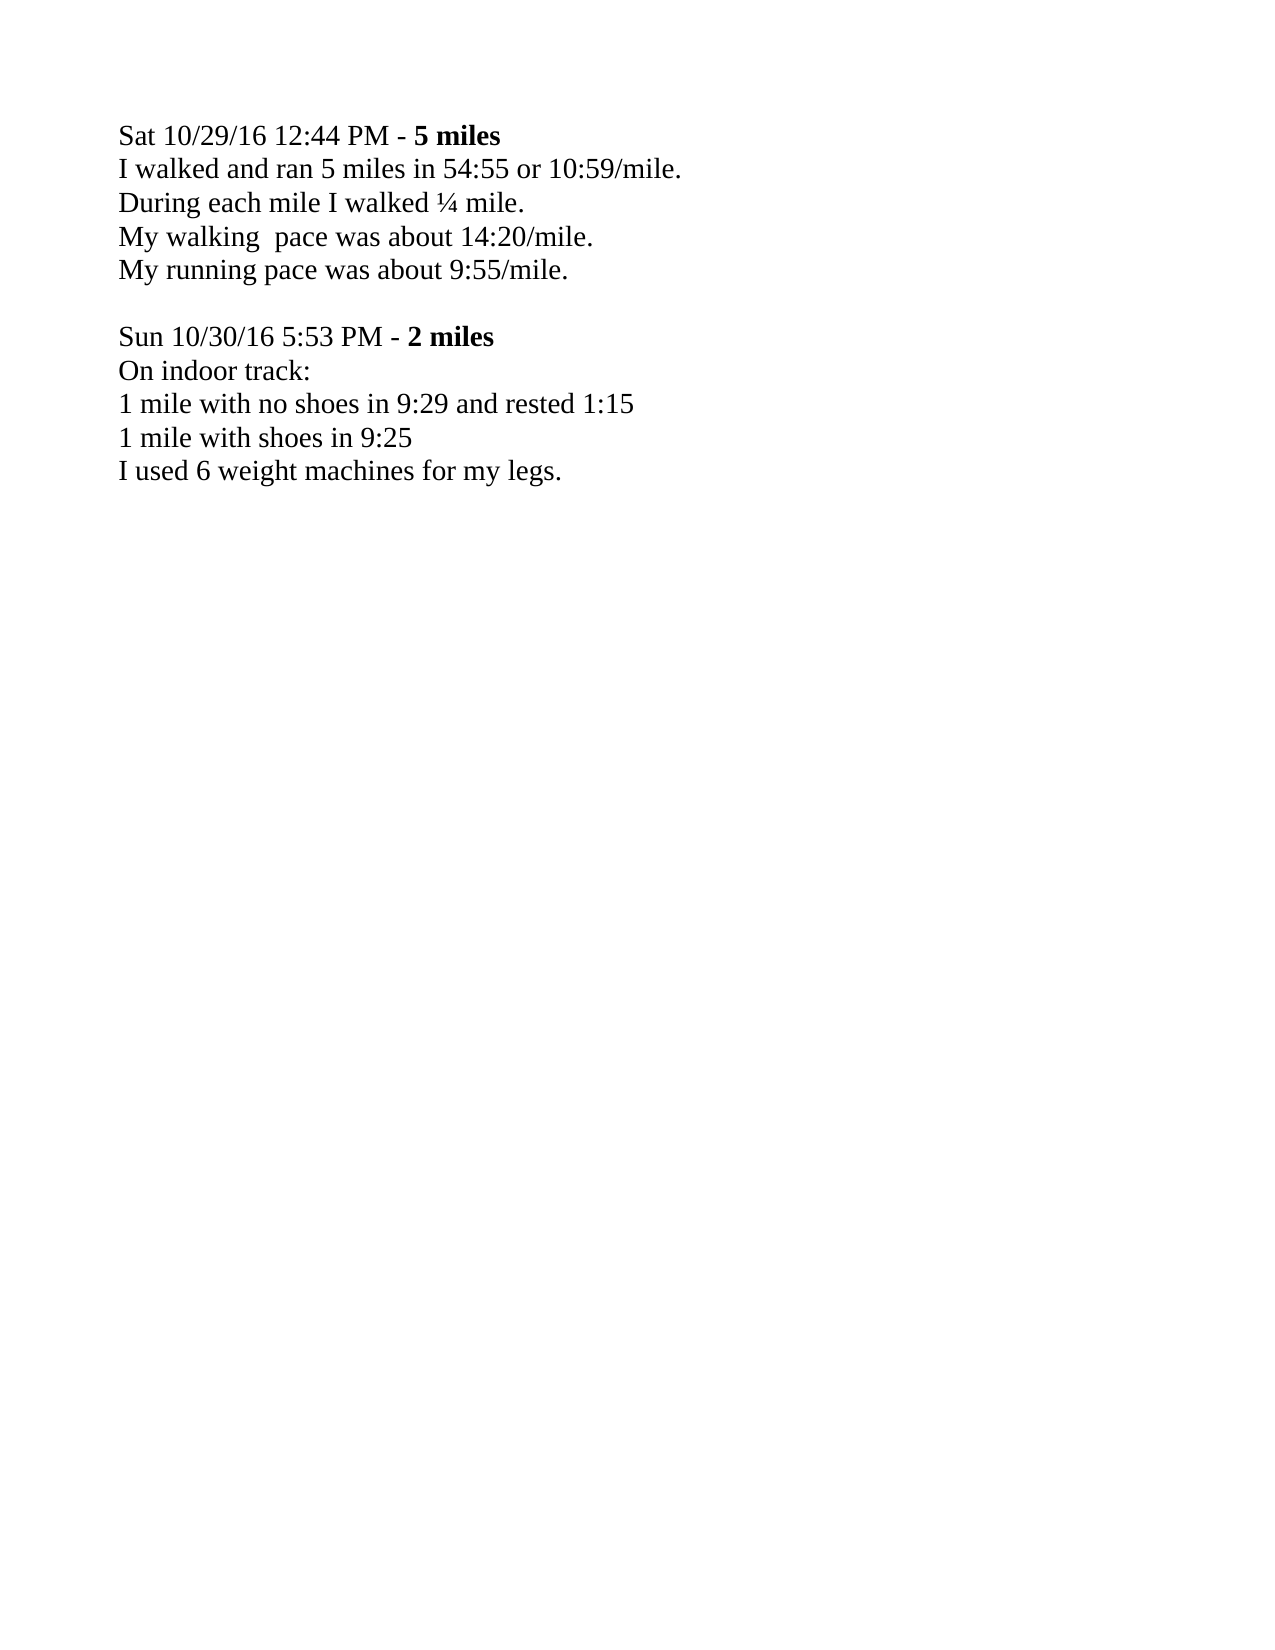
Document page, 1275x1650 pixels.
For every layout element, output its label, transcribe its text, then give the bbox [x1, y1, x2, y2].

text 1 mile with no shoes in 9:29 and rested 1:15 [118, 386, 1157, 420]
text My running pace was about 9:55/mile. [118, 252, 1157, 286]
text I used 6 weight machines for my legs. [118, 453, 1157, 487]
text Sat 10/29/16 12:44 PM - 5 miles [118, 118, 1157, 152]
text During each mile I walked ¼ mile. [118, 185, 1157, 219]
text Sun 10/30/16 5:53 PM - 2 miles [118, 319, 1157, 353]
text On indoor track: [118, 353, 1157, 386]
text 1 mile with shoes in 9:25 [118, 420, 1157, 453]
text I walked and ran 5 miles in 54:55 or 10:59/mile. [118, 152, 1157, 185]
text My walking pace was about 14:20/mile. [118, 219, 1157, 252]
